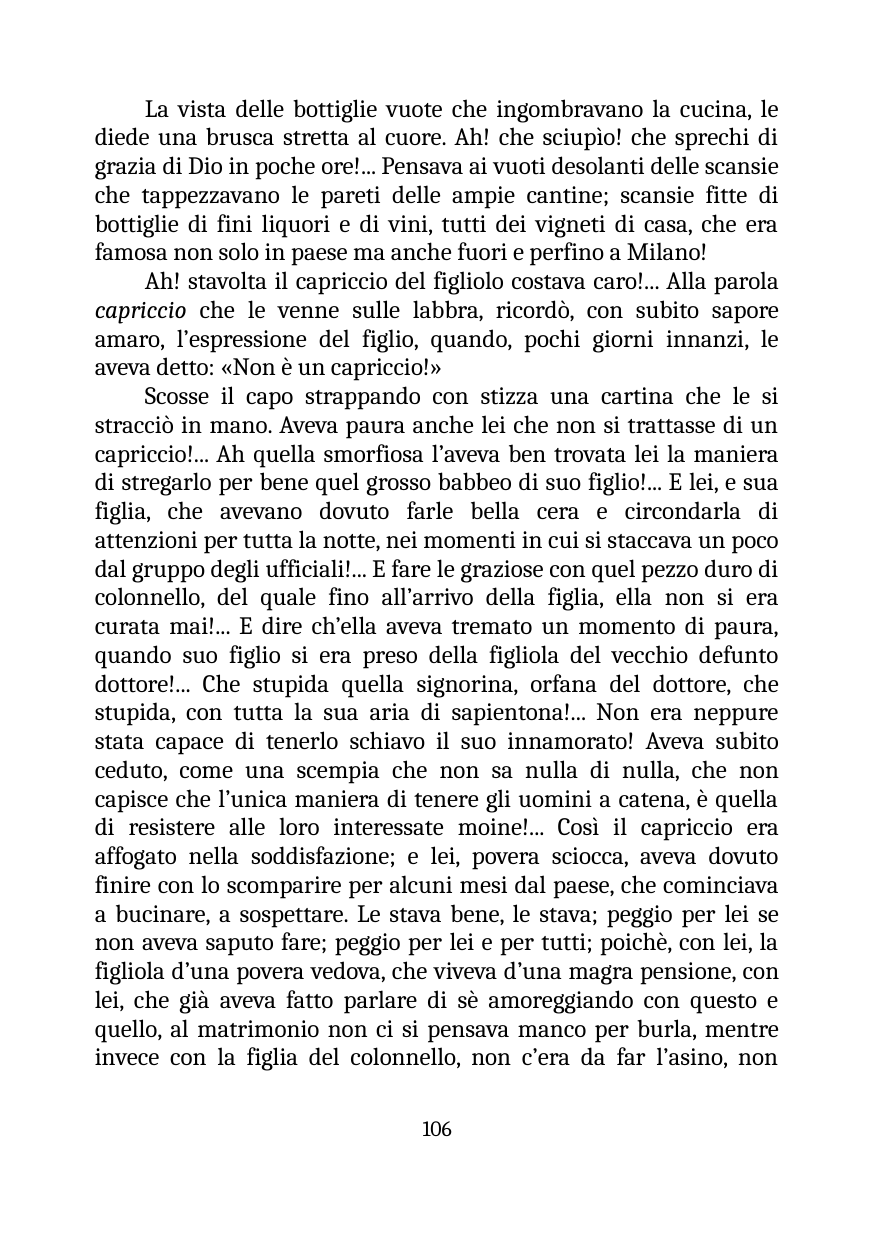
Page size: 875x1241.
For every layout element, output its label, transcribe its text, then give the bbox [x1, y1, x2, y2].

text La vista delle bottiglie vuote che ingombravano la cucina, le diede una brusca stretta al cuore. Ah! che sciupìo! che sprechi di grazia di Dio in poche ore!... Pensava ai vuoti desolanti delle scansie che tappezzavano le pareti delle ampie cantine; scansie fitte di bottiglie di fini liquori e di vini, tutti dei vigneti di casa, che era famosa non solo in paese ma anche fuori e perfino a Milano! [94, 94, 779, 267]
text Ah! stavolta il capriccio del figliolo costava caro!... Alla parola capriccio che le venne sulle labbra, ricordò, con subito sapore amaro, l’espressione del figlio, quando, pochi giorni innanzi, le aveva detto: «Non è un capriccio!» [94, 267, 779, 382]
text Scosse il capo strappando con stizza una cartina che le si stracciò in mano. Aveva paura anche lei che non si trattasse di un capriccio!... Ah quella smorfiosa l’aveva ben trovata lei la maniera di stregarlo per bene quel grosso babbeo di suo figlio!... E lei, e sua figlia, che avevano dovuto farle bella cera e circondarla di attenzioni per tutta la notte, nei momenti in cui si staccava un poco dal gruppo degli ufficiali!... E fare le graziose con quel pezzo duro di colonnello, del quale fino all’arrivo della figlia, ella non si era curata mai!... E dire ch’ella aveva tremato un momento di paura, quando suo figlio si era preso della figliola del vecchio defunto dottore!... Che stupida quella signorina, orfana del dottore, che stupida, con tutta la sua aria di sapientona!... Non era neppure stata capace di tenerlo schiavo il suo innamorato! Aveva subito ceduto, come una scempia che non sa nulla di nulla, che non capisce che l’unica maniera di tenere gli uomini a catena, è quella di resistere alle loro interessate moine!... Così il capriccio era affogato nella soddisfazione; e lei, povera sciocca, aveva dovuto finire con lo scomparire per alcuni mesi dal paese, che cominciava a bucinare, a sospettare. Le stava bene, le stava; peggio per lei se non aveva saputo fare; peggio per lei e per tutti; poichè, con lei, la figliola d’una povera vedova, che viveva d’una magra pensione, con lei, che già aveva fatto parlare di sè amoreggiando con questo e quello, al matrimonio non ci si pensava manco per burla, mentre invece con la figlia del colonnello, non c’era da far l’asino, non [94, 382, 779, 1072]
